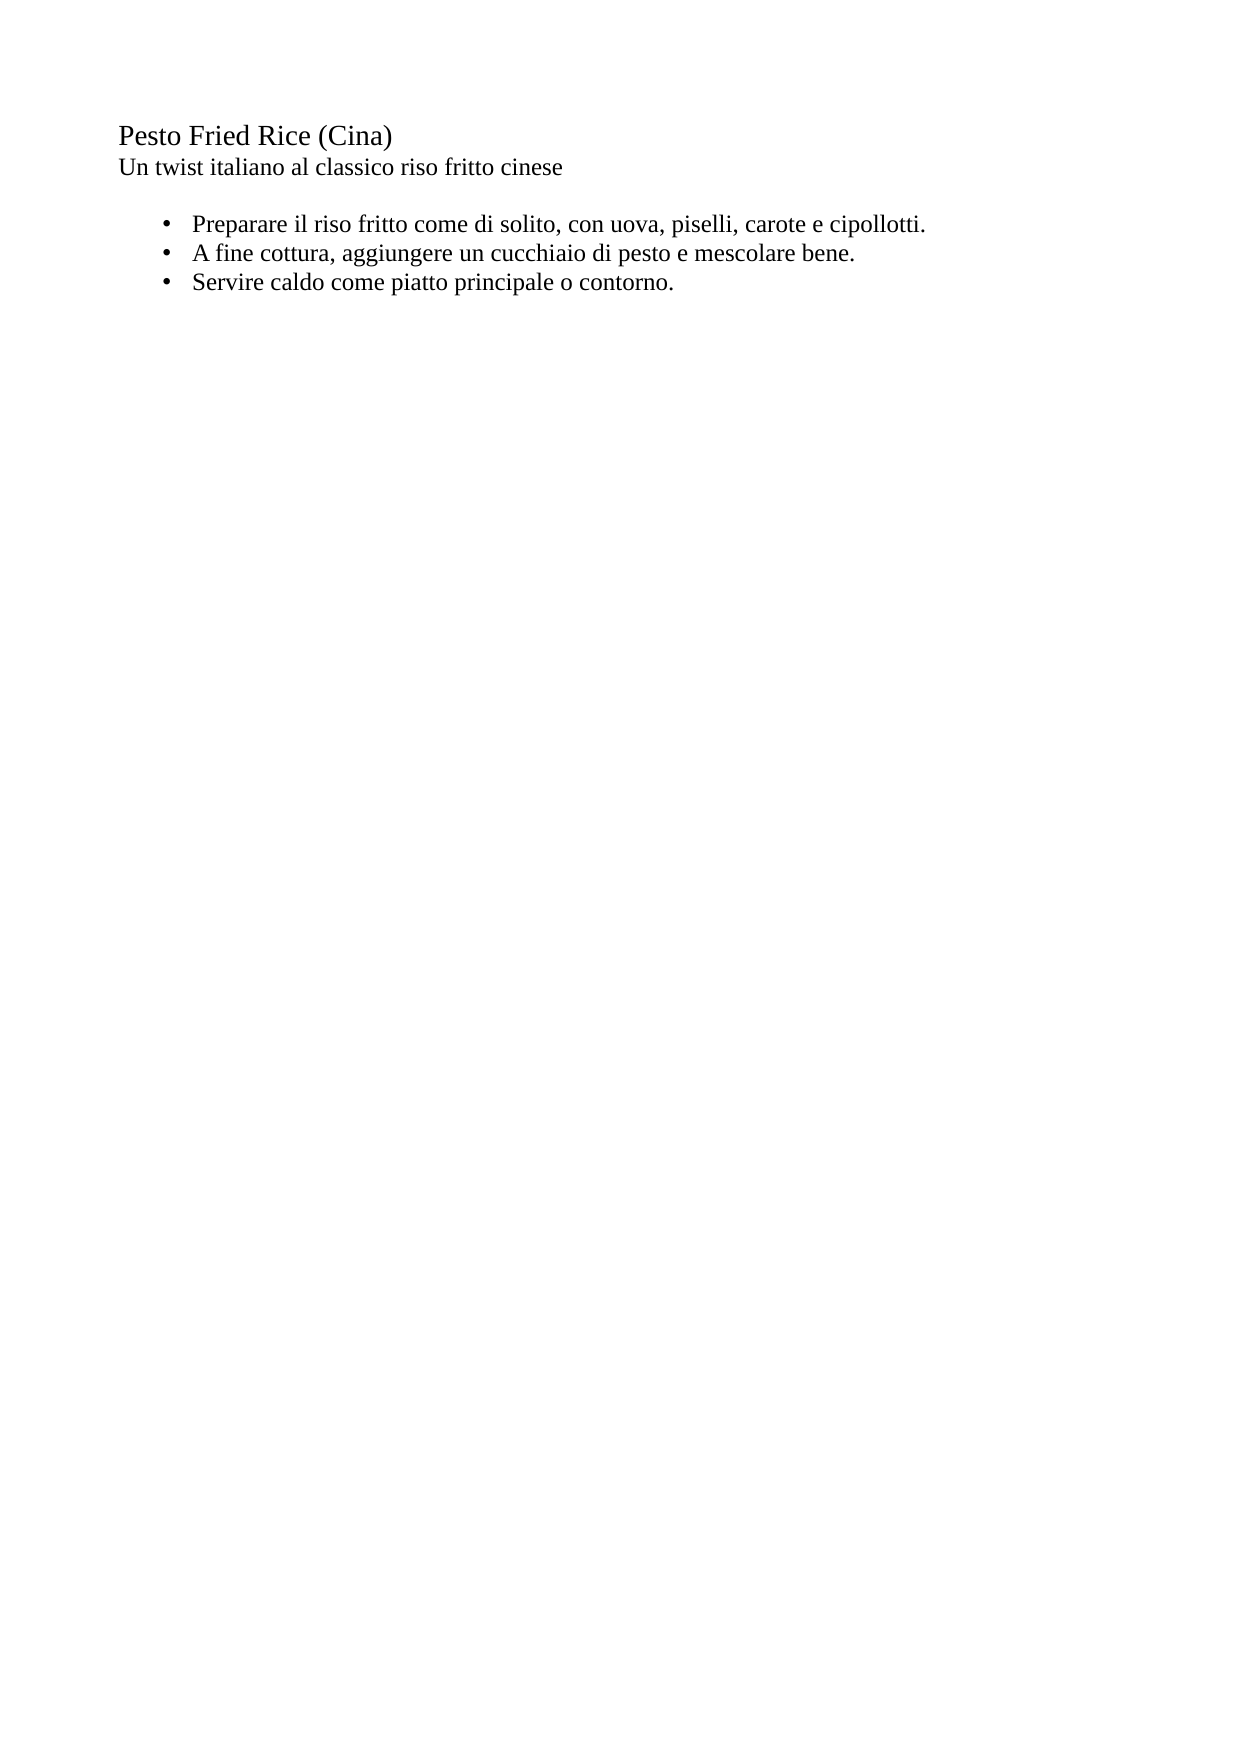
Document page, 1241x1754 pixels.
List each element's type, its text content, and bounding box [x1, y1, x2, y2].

list A fine cottura, aggiungere un cucchiaio di pesto e mescolare bene. [162, 238, 1122, 267]
list Preparare il riso fritto come di solito, con uova, piselli, carote e cipollotti. [162, 209, 1122, 238]
subtitle Pesto Fried Rice (Cina) [118, 118, 1122, 152]
text Un twist italiano al classico riso fritto cinese [118, 152, 1122, 180]
list Servire caldo come piatto principale o contorno. [162, 267, 1122, 295]
